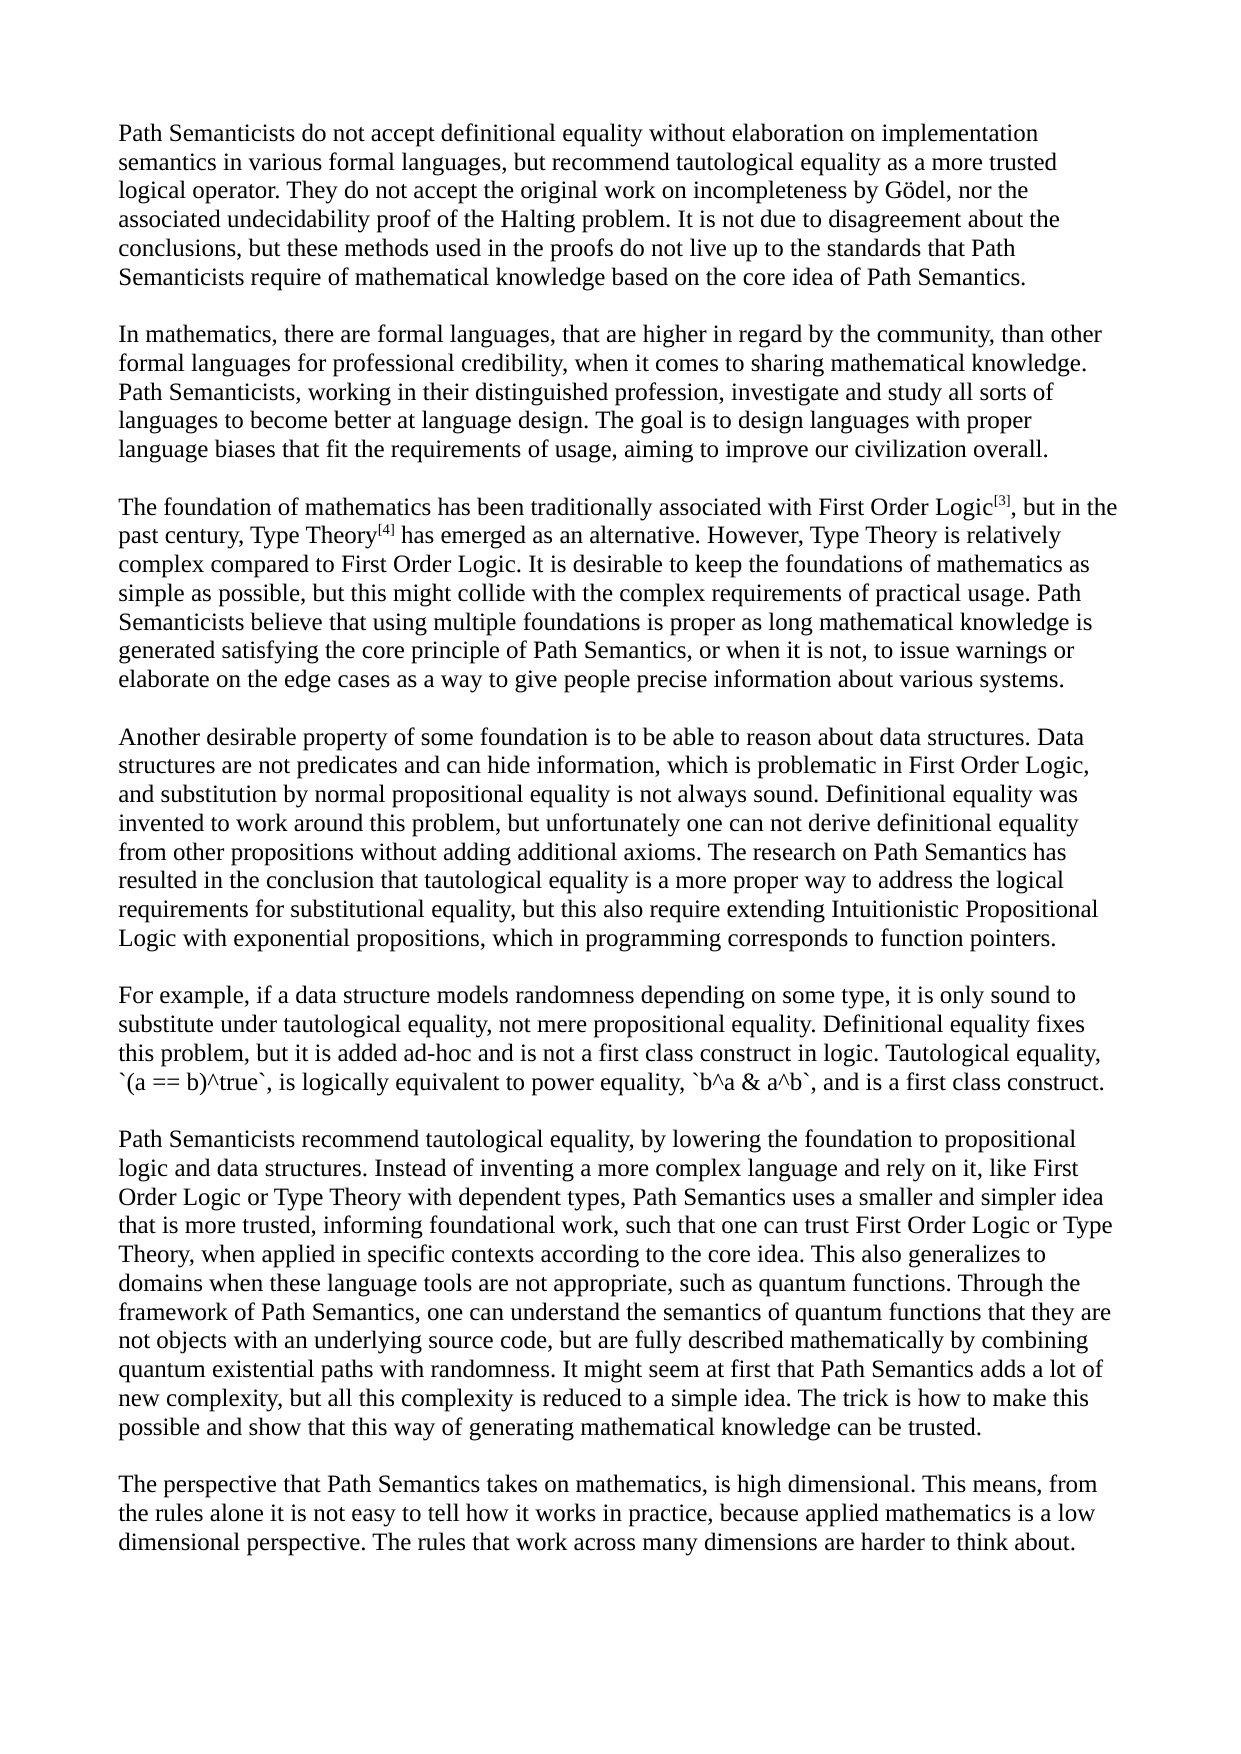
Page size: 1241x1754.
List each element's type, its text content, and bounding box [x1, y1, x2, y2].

text Path Semanticists do not accept definitional equality without elaboration on implementation semantics in various formal languages, but recommend tautological equality as a more trusted logical operator. They do not accept the original work on incompleteness by Gödel, nor the associated undecidability proof of the Halting problem. It is not due to disagreement about the conclusions, but these methods used in the proofs do not live up to the standards that Path Semanticists require of mathematical knowledge based on the core idea of Path Semantics. [118, 118, 1122, 291]
text Path Semanticists recommend tautological equality, by lowering the foundation to propositional logic and data structures. Instead of inventing a more complex language and rely on it, like First Order Logic or Type Theory with dependent types, Path Semantics uses a smaller and simpler idea that is more trusted, informing foundational work, such that one can trust First Order Logic or Type Theory, when applied in specific contexts according to the core idea. This also generalizes to domains when these language tools are not appropriate, such as quantum functions. Through the framework of Path Semantics, one can understand the semantics of quantum functions that they are not objects with an underlying source code, but are fully described mathematically by combining quantum existential paths with randomness. It might seem at first that Path Semantics adds a lot of new complexity, but all this complexity is reduced to a simple idea. The trick is how to make this possible and show that this way of generating mathematical knowledge can be trusted. [118, 1124, 1122, 1441]
text The perspective that Path Semantics takes on mathematics, is high dimensional. This means, from the rules alone it is not easy to tell how it works in practice, because applied mathematics is a low dimensional perspective. The rules that work across many dimensions are harder to think about. [118, 1469, 1122, 1584]
text Another desirable property of some foundation is to be able to reason about data structures. Data structures are not predicates and can hide information, which is problematic in First Order Logic, and substitution by normal propositional equality is not always sound. Definitional equality was invented to work around this problem, but unfortunately one can not derive definitional equality from other propositions without adding additional axioms. The research on Path Semantics has resulted in the conclusion that tautological equality is a more proper way to address the logical requirements for substitutional equality, but this also require extending Intuitionistic Propositional Logic with exponential propositions, which in programming corresponds to function pointers. [118, 722, 1122, 952]
text The foundation of mathematics has been traditionally associated with First Order Logic[3], but in the past century, Type Theory[4] has emerged as an alternative. However, Type Theory is relatively complex compared to First Order Logic. It is desirable to keep the foundations of mathematics as simple as possible, but this might collide with the complex requirements of practical usage. Path Semanticists believe that using multiple foundations is proper as long mathematical knowledge is generated satisfying the core principle of Path Semantics, or when it is not, to issue warnings or elaborate on the edge cases as a way to give people precise information about various systems. [118, 492, 1122, 693]
text In mathematics, there are formal languages, that are higher in regard by the community, than other formal languages for professional credibility, when it comes to sharing mathematical knowledge. Path Semanticists, working in their distinguished profession, investigate and study all sorts of languages to become better at language design. The goal is to design languages with proper language biases that fit the requirements of usage, aiming to improve our civilization overall. [118, 319, 1122, 463]
text For example, if a data structure models randomness depending on some type, it is only sound to substitute under tautological equality, not mere propositional equality. Definitional equality fixes this problem, but it is added ad-hoc and is not a first class construct in logic. Tautological equality, `(a == b)^true`, is logically equivalent to power equality, `b^a & a^b`, and is a first class construct. [118, 981, 1122, 1096]
